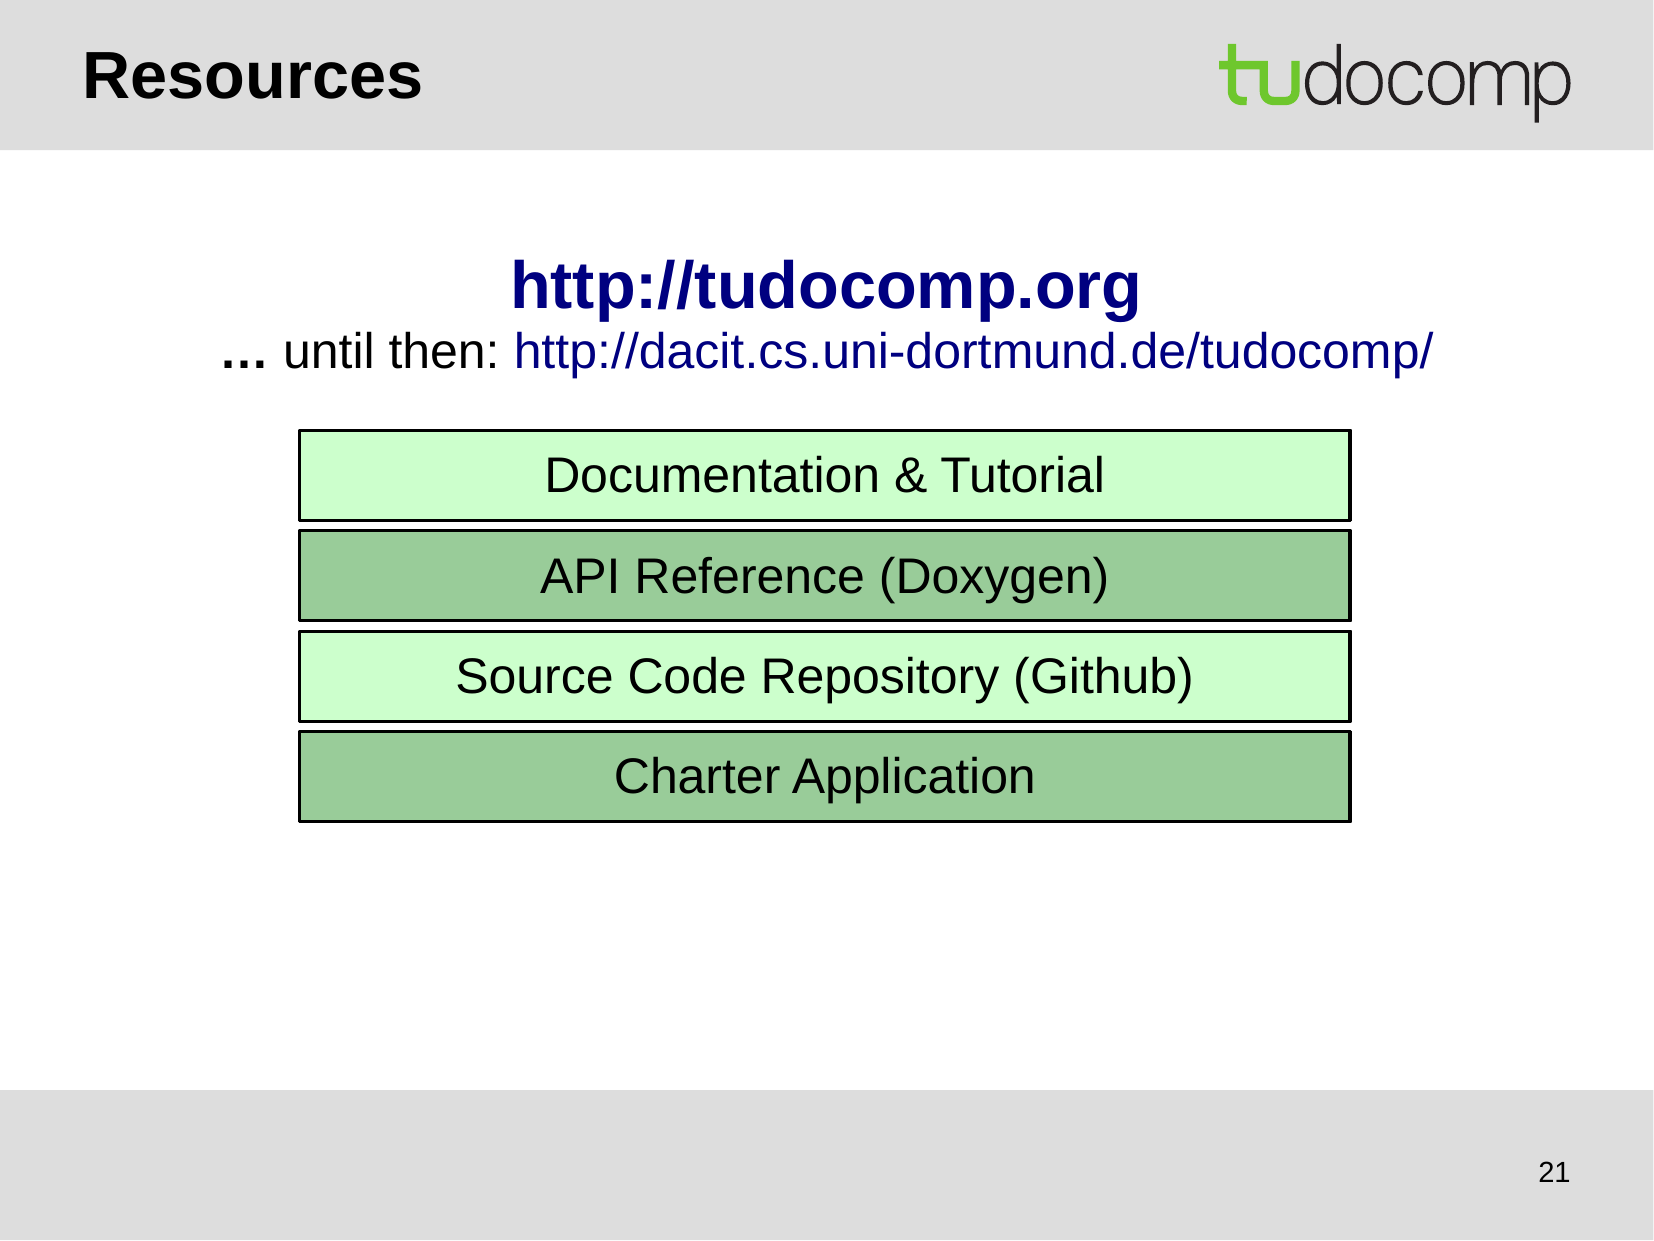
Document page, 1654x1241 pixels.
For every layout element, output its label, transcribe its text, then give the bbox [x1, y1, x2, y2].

text_box Documentation & Tutorial [299, 430, 1351, 521]
text_box Source Code Repository (Github) [299, 631, 1351, 722]
text_box API Reference (Doxygen) [299, 530, 1351, 621]
text_box http://tudocomp.org … until then: http://dacit.cs.uni-dortmund.de/tudocomp/ [204, 241, 1450, 387]
text_box Charter Application [299, 731, 1351, 822]
title Resources [82, 31, 1571, 121]
